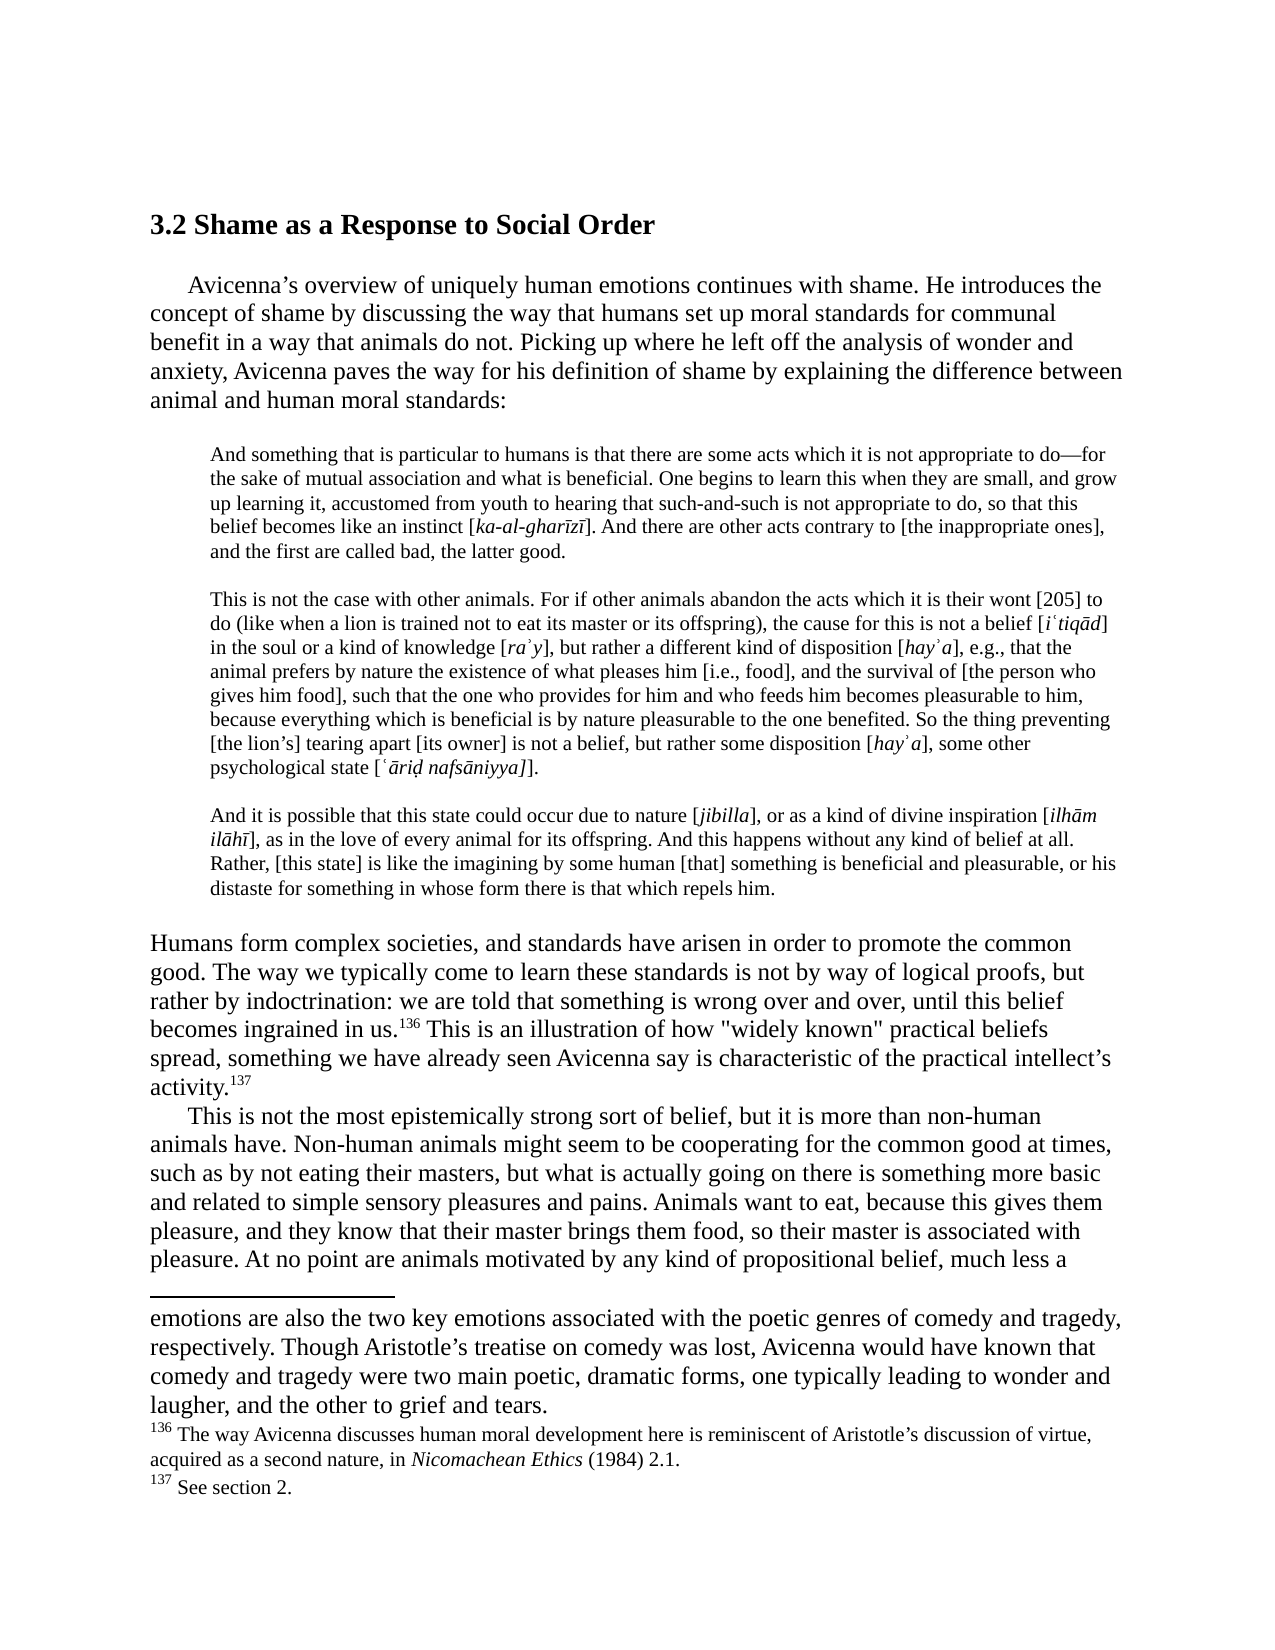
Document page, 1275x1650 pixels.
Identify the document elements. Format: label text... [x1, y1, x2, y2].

text The way Avicenna discusses human moral development here is reminiscent of Aristotle’s discussion of virtue, acquired as a second nature, in Nicomachean Ethics (1984) 2.1. [150, 1418, 1125, 1471]
text And it is possible that this state could occur due to nature [jibilla], or as a kind of divine inspiration [ilhām ilāhī], as in the love of every animal for its offspring. And this happens without any kind of belief at all. Rather, [this state] is like the imagining by some human [that] something is beneficial and pleasurable, or his distaste for something in whose form there is that which repels him. [210, 803, 1125, 899]
text emotions are also the two key emotions associated with the poetic genres of comedy and tragedy, respectively. Though Aristotle’s treatise on comedy was lost, Avicenna would have known that comedy and tragedy were two main poetic, dramatic forms, one typically leading to wonder and laugher, and the other to grief and tears. [150, 1303, 1125, 1418]
text Avicenna’s overview of uniquely human emotions continues with shame. He introduces the concept of shame by discussing the way that humans set up moral standards for communal benefit in a way that animals do not. Picking up where he left off the analysis of wonder and anxiety, Avicenna paves the way for his definition of shame by explaining the difference between animal and human moral standards: [150, 270, 1125, 413]
text And something that is particular to humans is that there are some acts which it is not appropriate to do—for the sake of mutual association and what is beneficial. One begins to learn this when they are small, and grow up learning it, accustomed from youth to hearing that such-and-such is not appropriate to do, so that this belief becomes like an instinct [ka-al-gharīzī]. And there are other acts contrary to [the inappropriate ones], and the first are called bad, the latter good. [210, 442, 1125, 563]
text See section 2. [150, 1471, 1125, 1500]
text Humans form complex societies, and standards have arisen in order to promote the common good. The way we typically come to learn these standards is not by way of logical proofs, but rather by indoctrination: we are told that something is wrong over and over, until this belief becomes ingrained in us. This is an illustration of how "widely known" practical beliefs spread, something we have already seen Avicenna say is characteristic of the practical intellect’s activity. [150, 928, 1125, 1101]
text This is not the most epistemically strong sort of belief, but it is more than non-human animals have. Non-human animals might seem to be cooperating for the common good at times, such as by not eating their masters, but what is actually going on there is something more basic and related to simple sensory pleasures and pains. Animals want to eat, because this gives them pleasure, and they know that their master brings them food, so their master is associated with pleasure. At no point are animals motivated by any kind of propositional belief, much less a [150, 1101, 1125, 1273]
subtitle 3.2 Shame as a Response to Social Order [150, 207, 1125, 241]
text This is not the case with other animals. For if other animals abandon the acts which it is their wont [205] to do (like when a lion is trained not to eat its master or its offspring), the cause for this is not a belief [iʿtiqād] in the soul or a kind of knowledge [raʾy], but rather a different kind of disposition [hayʾa], e.g., that the animal prefers by nature the existence of what pleases him [i.e., food], and the survival of [the person who gives him food], such that the one who provides for him and who feeds him becomes pleasurable to him, because everything which is beneficial is by nature pleasurable to the one benefited. So the thing preventing [the lion’s] tearing apart [its owner] is not a belief, but rather some disposition [hayʾa], some other psychological state [ʿāriḍ nafsāniyya]]. [210, 587, 1125, 779]
